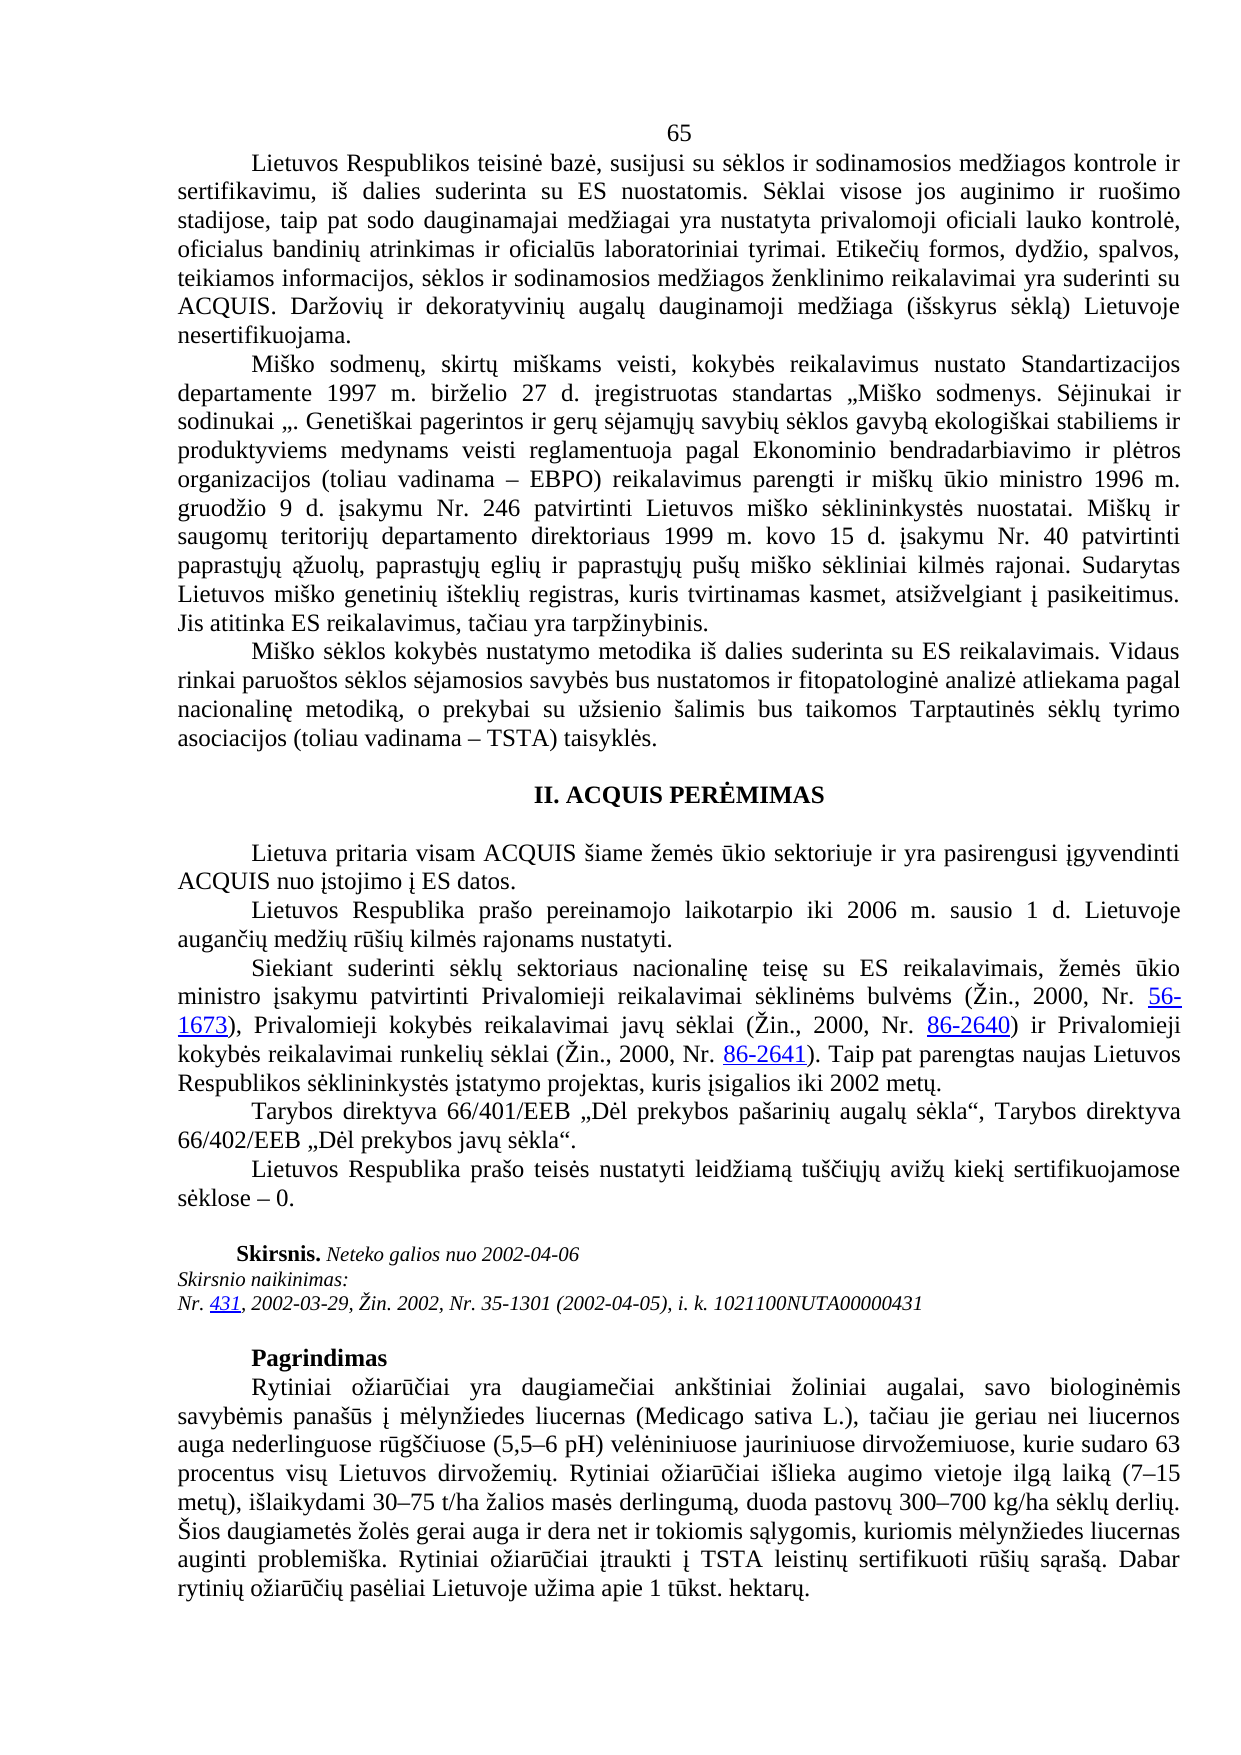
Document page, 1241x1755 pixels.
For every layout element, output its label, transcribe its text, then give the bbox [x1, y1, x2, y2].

text Lietuvos Respublika prašo pereinamojo laikotarpio iki 2006 m. sausio 1 d. Lietuvoje augančių medžių rūšių kilmės rajonams nustatyti. [177, 895, 1181, 953]
text Pagrindimas [177, 1343, 1181, 1372]
text II. ACQUIS PERĖMIMAS [177, 780, 1181, 809]
text Lietuvos Respublikos teisinė bazė, susijusi su sėklos ir sodinamosios medžiagos kontrole ir sertifikavimu, iš dalies suderinta su ES nuostatomis. Sėklai visose jos auginimo ir ruošimo stadijose, taip pat sodo dauginamajai medžiagai yra nustatyta privalomoji oficiali lauko kontrolė, oficialus bandinių atrinkimas ir oficialūs laboratoriniai tyrimai. Etikečių formos, dydžio, spalvos, teikiamos informacijos, sėklos ir sodinamosios medžiagos ženklinimo reikalavimai yra suderinti su ACQUIS. Daržovių ir dekoratyvinių augalų dauginamoji medžiaga (išskyrus sėklą) Lietuvoje nesertifikuojama. [177, 148, 1181, 349]
text Rytiniai ožiarūčiai yra daugiamečiai ankštiniai žoliniai augalai, savo biologinėmis savybėmis panašūs į mėlynžiedes liucernas (Medicago sativa L.), tačiau jie geriau nei liucernos auga nederlinguose rūgščiuose (5,5–6 pH) velėniniuose jauriniuose dirvožemiuose, kurie sudaro 63 procentus visų Lietuvos dirvožemių. Rytiniai ožiarūčiai išlieka augimo vietoje ilgą laiką (7–15 metų), išlaikydami 30–75 t/ha žalios masės derlingumą, duoda pastovų 300–700 kg/ha sėklų derlių. Šios daugiametės žolės gerai auga ir dera net ir tokiomis sąlygomis, kuriomis mėlynžiedes liucernas auginti problemiška. Rytiniai ožiarūčiai įtraukti į TSTA leistinų sertifikuoti rūšių sąrašą. Dabar rytinių ožiarūčių pasėliai Lietuvoje užima apie 1 tūkst. hektarų. [177, 1372, 1181, 1602]
text Skirsnis. Neteko galios nuo 2002-04-06 [177, 1240, 1181, 1266]
text Lietuva pritaria visam ACQUIS šiame žemės ūkio sektoriuje ir yra pasirengusi įgyvendinti ACQUIS nuo įstojimo į ES datos. [177, 838, 1181, 895]
text Siekiant suderinti sėklų sektoriaus nacionalinę teisę su ES reikalavimais, žemės ūkio ministro įsakymu patvirtinti Privalomieji reikalavimai sėklinėms bulvėms (Žin., 2000, Nr. 56-1673), Privalomieji kokybės reikalavimai javų sėklai (Žin., 2000, Nr. 86-2640) ir Privalomieji kokybės reikalavimai runkelių sėklai (Žin., 2000, Nr. 86-2641). Taip pat parengtas naujas Lietuvos Respublikos sėklininkystės įstatymo projektas, kuris įsigalios iki 2002 metų. [177, 953, 1181, 1096]
text Nr. 431, 2002-03-29, Žin. 2002, Nr. 35-1301 (2002-04-05), i. k. 1021100NUTA00000431 [177, 1291, 1181, 1314]
text Lietuvos Respublika prašo teisės nustatyti leidžiamą tuščiųjų avižų kiekį sertifikuojamose sėklose – 0. [177, 1154, 1181, 1211]
text Skirsnio naikinimas: [177, 1266, 1181, 1291]
text Tarybos direktyva 66/401/EEB „Dėl prekybos pašarinių augalų sėkla“, Tarybos direktyva 66/402/EEB „Dėl prekybos javų sėkla“. [177, 1096, 1181, 1154]
text Miško sodmenų, skirtų miškams veisti, kokybės reikalavimus nustato Standartizacijos departamente 1997 m. birželio 27 d. įregistruotas standartas „Miško sodmenys. Sėjinukai ir sodinukai „. Genetiškai pagerintos ir gerų sėjamųjų savybių sėklos gavybą ekologiškai stabiliems ir produktyviems medynams veisti reglamentuoja pagal Ekonominio bendradarbiavimo ir plėtros organizacijos (toliau vadinama – EBPO) reikalavimus parengti ir miškų ūkio ministro 1996 m. gruodžio 9 d. įsakymu Nr. 246 patvirtinti Lietuvos miško sėklininkystės nuostatai. Miškų ir saugomų teritorijų departamento direktoriaus 1999 m. kovo 15 d. įsakymu Nr. 40 patvirtinti paprastųjų ąžuolų, paprastųjų eglių ir paprastųjų pušų miško sėkliniai kilmės rajonai. Sudarytas Lietuvos miško genetinių išteklių registras, kuris tvirtinamas kasmet, atsižvelgiant į pasikeitimus. Jis atitinka ES reikalavimus, tačiau yra tarpžinybinis. [177, 349, 1181, 636]
text Miško sėklos kokybės nustatymo metodika iš dalies suderinta su ES reikalavimais. Vidaus rinkai paruoštos sėklos sėjamosios savybės bus nustatomos ir fitopatologinė analizė atliekama pagal nacionalinę metodiką, o prekybai su užsienio šalimis bus taikomos Tarptautinės sėklų tyrimo asociacijos (toliau vadinama – TSTA) taisyklės. [177, 636, 1181, 751]
